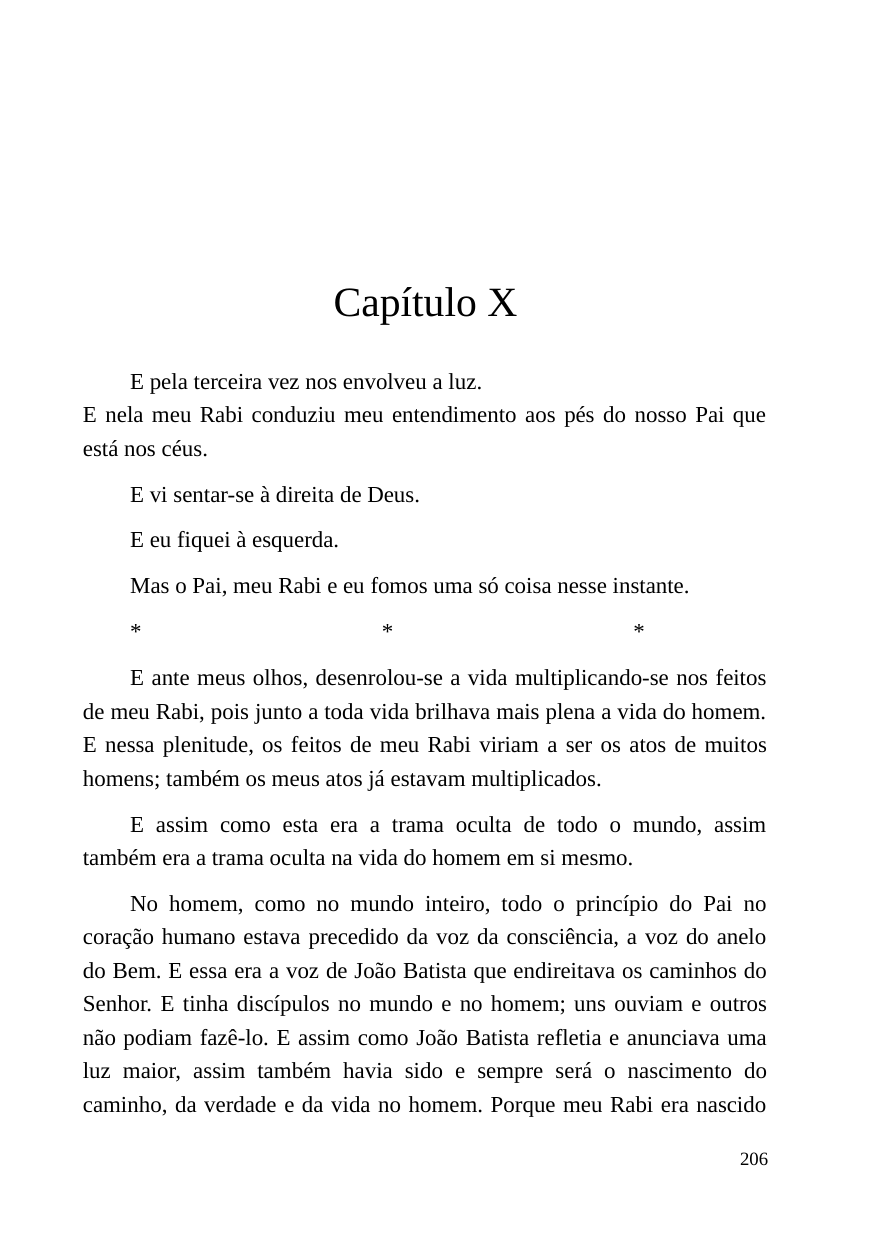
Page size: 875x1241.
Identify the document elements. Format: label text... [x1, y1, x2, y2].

text E eu fiquei à esquerda. [83, 527, 768, 553]
text * * * [83, 618, 768, 645]
text Mas o Pai, meu Rabi e eu fomos uma só coisa nesse instante. [83, 572, 768, 599]
text E vi sentar-se à direita de Deus. [83, 481, 768, 507]
text E pela terceira vez nos envolveu a luz. E nela meu Rabi conduziu meu entendimento aos pés do nosso Pai que está nos céus. [83, 368, 768, 461]
subtitle Capítulo X [83, 277, 768, 325]
text E assim como esta era a trama oculta de todo o mundo, assim também era a trama oculta na vida do homem em si mesmo. [83, 811, 768, 870]
text No homem, como no mundo inteiro, todo o princípio do Pai no coração humano estava precedido da voz da consciência, a voz do anelo do Bem. E essa era a voz de João Batista que endireitava os caminhos do Senhor. E tinha discípulos no mundo e no homem; uns ouviam e outros não podiam fazê-lo. E assim como João Batista refletia e anunciava uma luz maior, assim também havia sido e sempre será o nascimento do caminho, da verdade e da vida no homem. Porque meu Rabi era nascido [83, 890, 768, 1117]
text E ante meus olhos, desenrolou-se a vida multiplicando-se nos feitos de meu Rabi, pois junto a toda vida brilhava mais plena a vida do homem. E nessa plenitude, os feitos de meu Rabi viriam a ser os atos de muitos homens; também os meus atos já estavam multiplicados. [83, 664, 768, 791]
